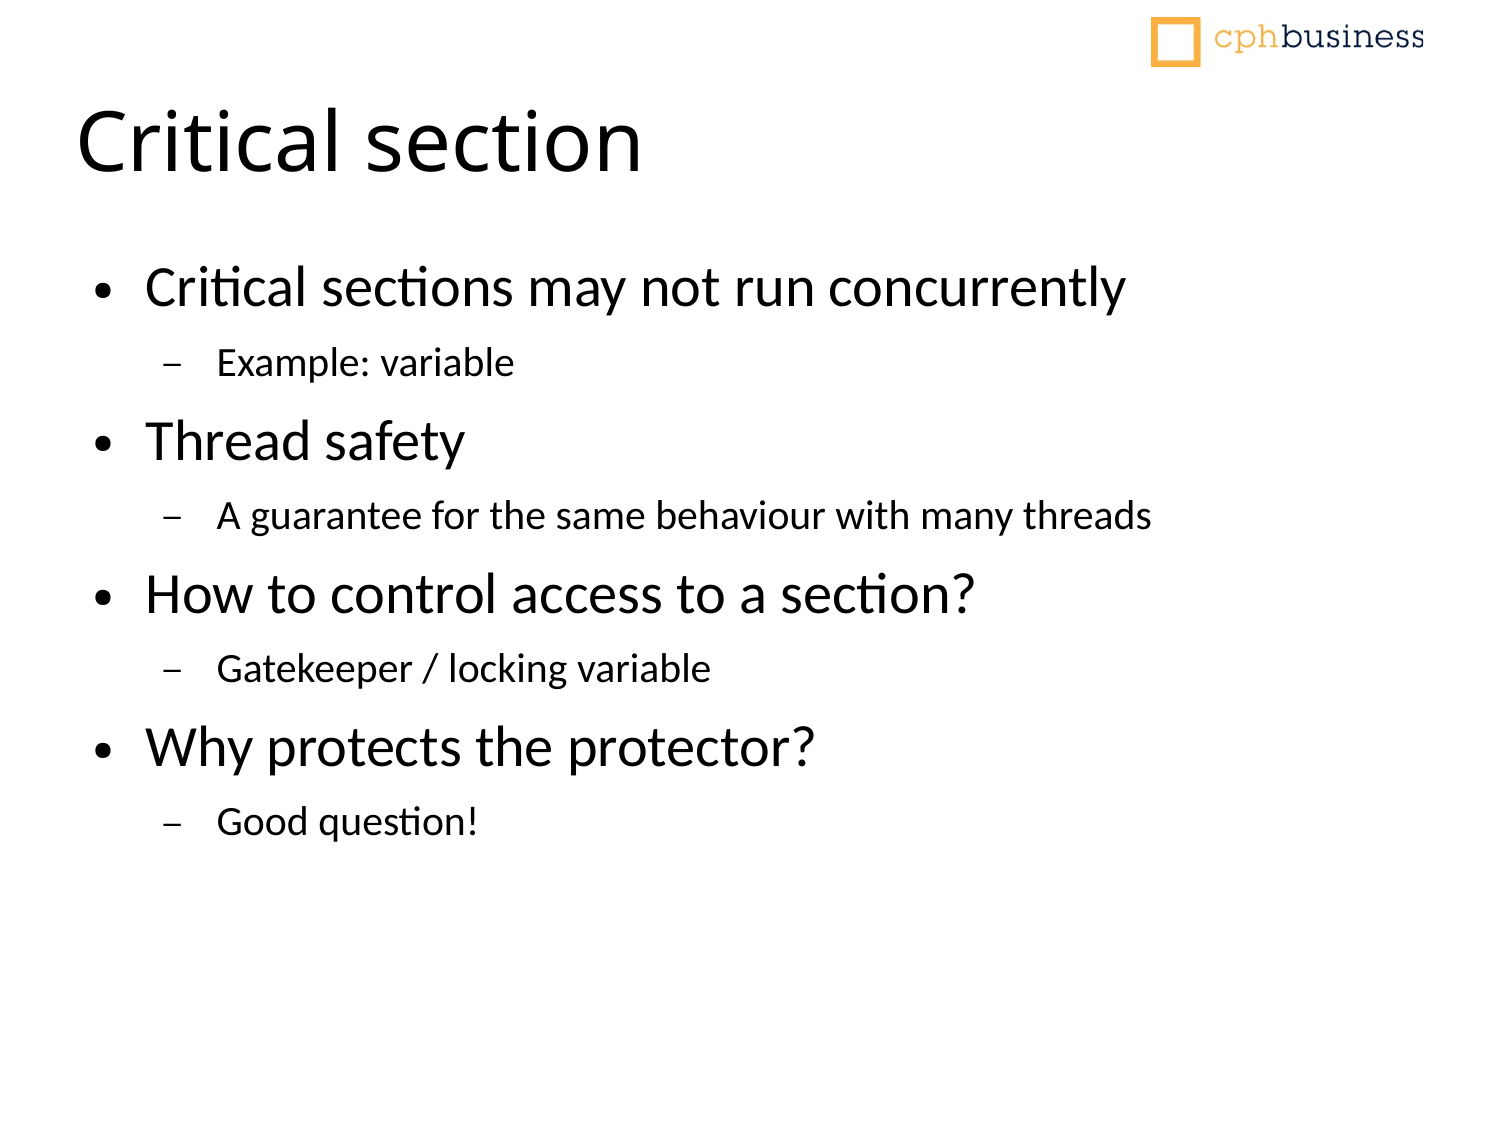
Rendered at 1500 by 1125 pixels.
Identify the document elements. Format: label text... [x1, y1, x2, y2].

list Critical sections may not run concurrently Example: variable Thread safety A guarantee for the same behaviour with many threads How to control access to a section? Gatekeeper / locking variable Why protects the protector? Good question! [75, 263, 1425, 916]
picture [1151, 17, 1424, 44]
title Critical section [75, 44, 1425, 233]
